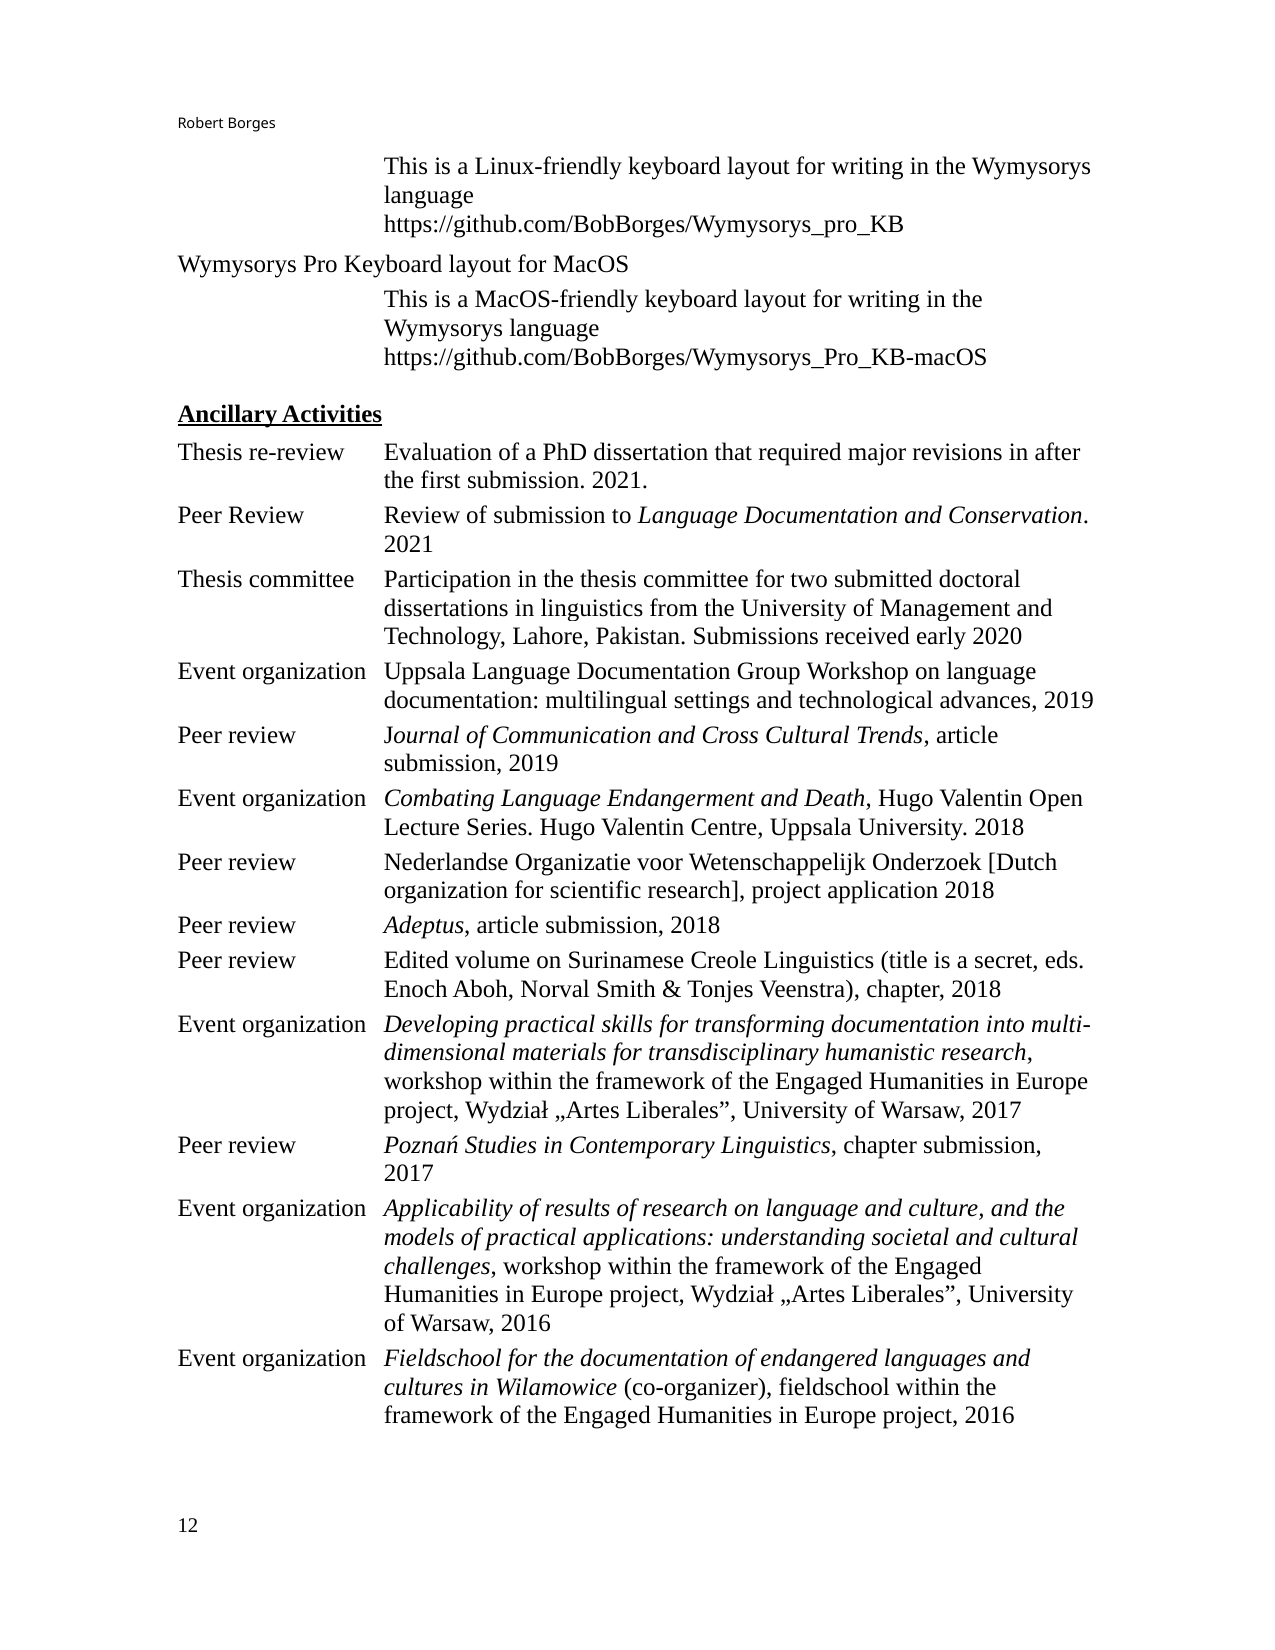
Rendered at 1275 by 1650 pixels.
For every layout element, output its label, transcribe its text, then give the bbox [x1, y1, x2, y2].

text Peer review Poznań Studies in Contemporary Linguistics, chapter submission, 2017 [177, 1130, 1098, 1187]
text Peer review Adeptus, article submission, 2018 [177, 910, 1098, 939]
text Event organization Developing practical skills for transforming documentation into multi-dimensional materials for transdisciplinary humanistic research, workshop within the framework of the Engaged Humanities in Europe project, Wydział „Artes Liberales”, University of Warsaw, 2017 [177, 1009, 1098, 1124]
text Event organization Fieldschool for the documentation of endangered languages and cultures in Wilamowice (co-organizer), fieldschool within the framework of the Engaged Humanities in Europe project, 2016 [177, 1343, 1098, 1429]
text This is a Linux-friendly keyboard layout for writing in the Wymysorys language [177, 151, 1098, 209]
text Peer Review Review of submission to Language Documentation and Conservation. 2021 [177, 500, 1098, 558]
text Thesis committee Participation in the thesis committee for two submitted doctoral dissertations in linguistics from the University of Management and Technology, Lahore, Pakistan. Submissions received early 2020 [177, 564, 1098, 650]
text https://github.com/BobBorges/Wymysorys_Pro_KB-macOS [177, 342, 1098, 370]
text Peer review Nederlandse Organizatie voor Wetenschappelijk Onderzoek [Dutch organization for scientific research], project application 2018 [177, 847, 1098, 904]
text Peer review Journal of Communication and Cross Cultural Trends, article submission, 2019 [177, 720, 1098, 777]
text https://github.com/BobBorges/Wymysorys_pro_KB [177, 209, 1098, 237]
text Ancillary Activities [177, 399, 1098, 428]
text Wymysorys Pro Keyboard layout for MacOS [177, 249, 1098, 278]
text Event organization Applicability of results of research on language and culture, and the models of practical applications: understanding societal and cultural challenges, workshop within the framework of the Engaged Humanities in Europe project, Wydział „Artes Liberales”, University of Warsaw, 2016 [177, 1193, 1098, 1337]
text Event organization Combating Language Endangerment and Death, Hugo Valentin Open Lecture Series. Hugo Valentin Centre, Uppsala University. 2018 [177, 783, 1098, 841]
text This is a MacOS-friendly keyboard layout for writing in the Wymysorys language [177, 284, 1098, 342]
text Event organization Uppsala Language Documentation Group Workshop on language documentation: multilingual settings and technological advances, 2019 [177, 656, 1098, 714]
text Thesis re-review Evaluation of a PhD dissertation that required major revisions in after the first submission. 2021. [177, 437, 1098, 494]
text Peer review Edited volume on Surinamese Creole Linguistics (title is a secret, eds. Enoch Aboh, Norval Smith & Tonjes Veenstra), chapter, 2018 [177, 945, 1098, 1003]
